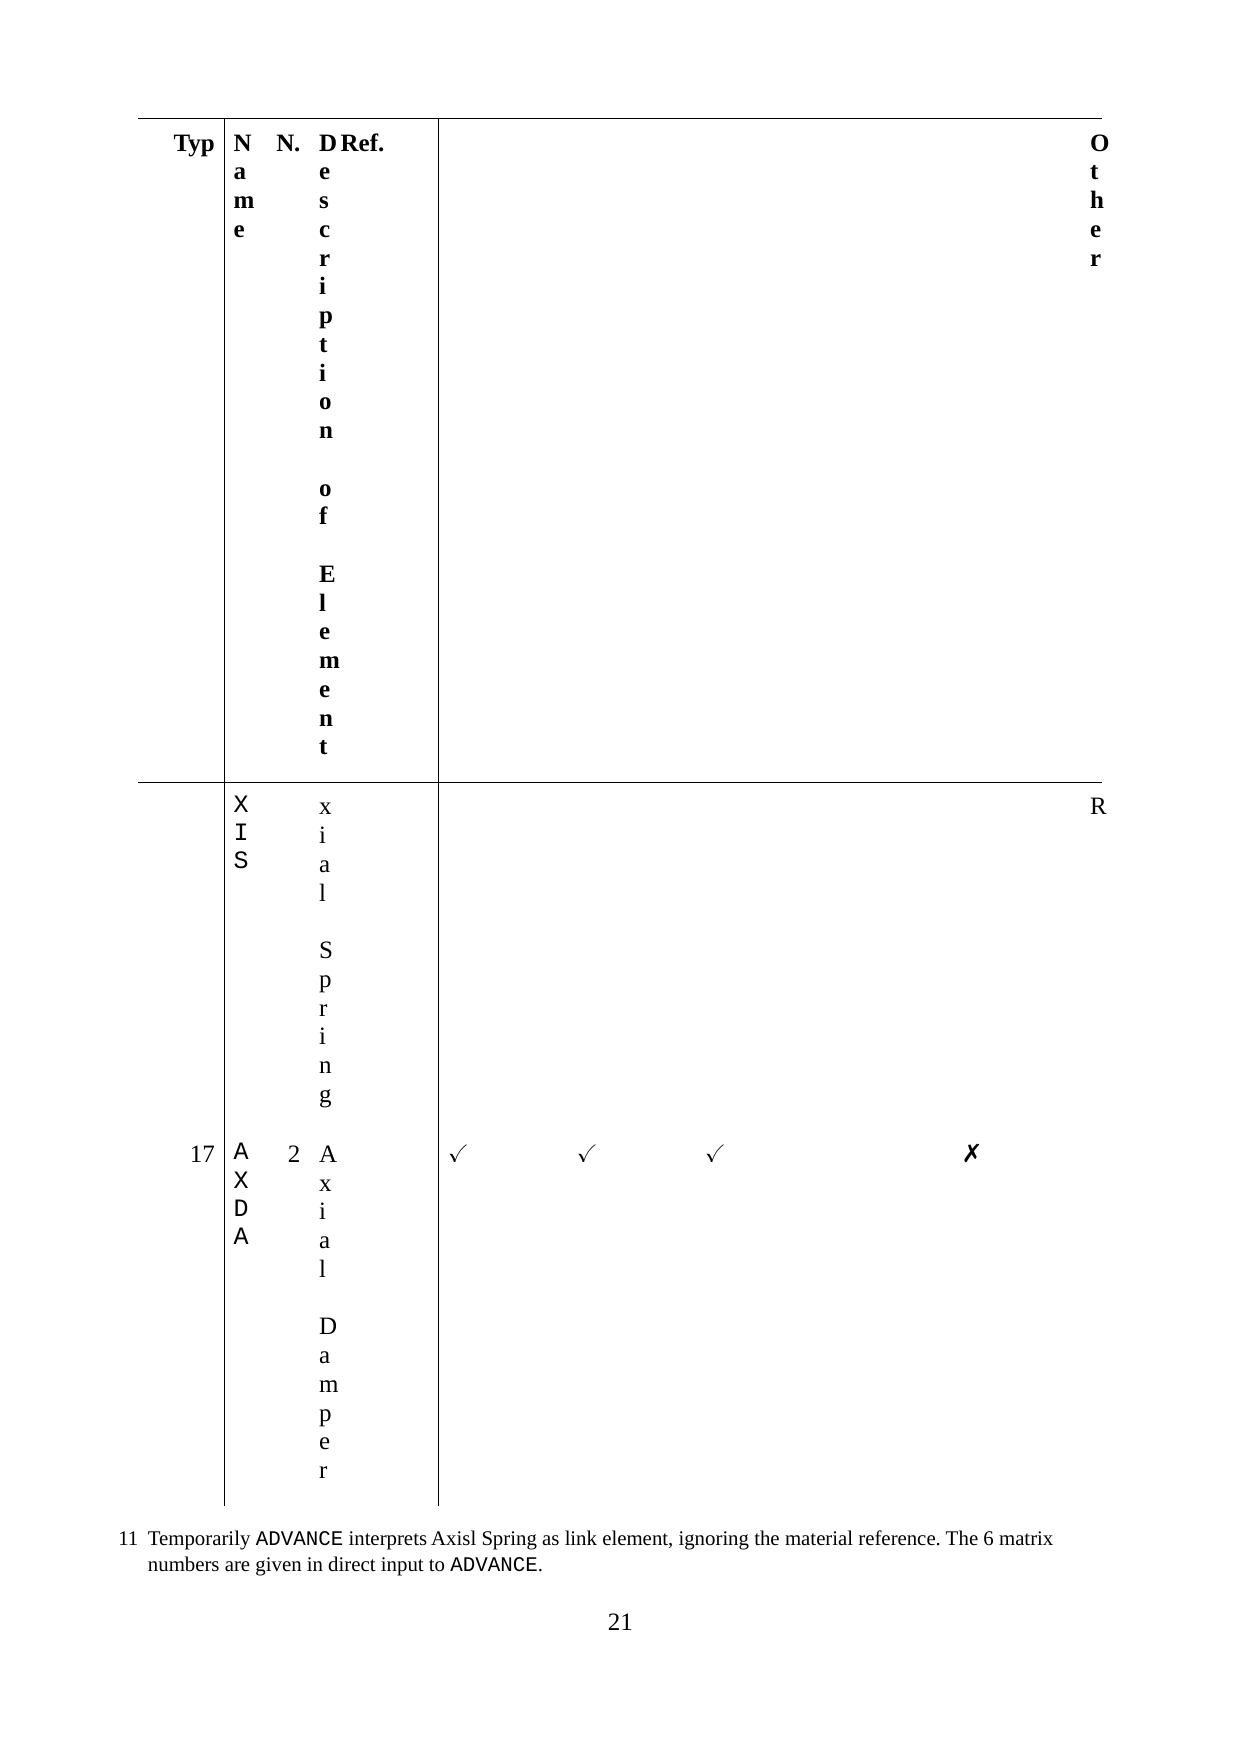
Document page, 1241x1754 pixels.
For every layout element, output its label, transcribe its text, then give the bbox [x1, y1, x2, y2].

table_header [952, 119, 1081, 782]
table_cell [824, 1130, 952, 1506]
table_cell AXIS [225, 783, 245, 1129]
table_header Typ [138, 119, 224, 782]
table_cell AXDA [225, 1130, 245, 1506]
table_header Name [225, 119, 245, 782]
table_cell 2 [245, 783, 309, 1129]
table_header [824, 119, 952, 782]
table_header [439, 119, 567, 782]
table_cell Axial Damper [310, 1130, 331, 1506]
table_header Description of Element [310, 119, 331, 782]
table_cell FR [1081, 783, 1102, 1129]
table_cell [695, 783, 823, 1129]
table_cell ✗ [952, 1130, 1081, 1506]
table_cell [331, 783, 438, 1129]
table_header N. [245, 119, 309, 782]
table_header [695, 119, 823, 782]
table_cell 17 [138, 1130, 224, 1506]
table_header Ref. [331, 119, 438, 782]
table_cell ✓ [695, 1130, 823, 1506]
table_cell [1081, 1130, 1102, 1506]
table_cell [331, 1130, 438, 1506]
table_cell [567, 783, 695, 1129]
table_cell Axial Spring [310, 783, 331, 1129]
table_cell [439, 783, 567, 1129]
table_cell [138, 783, 224, 1129]
table_cell [824, 783, 952, 1129]
table_header [567, 119, 695, 782]
table_cell ✓ [439, 1130, 567, 1506]
table_header Other [1081, 119, 1102, 782]
table_cell ✓ [567, 1130, 695, 1506]
table_cell FR [1095, 799, 1101, 806]
table_cell 2 [245, 1130, 309, 1506]
table_cell [952, 783, 1081, 1129]
